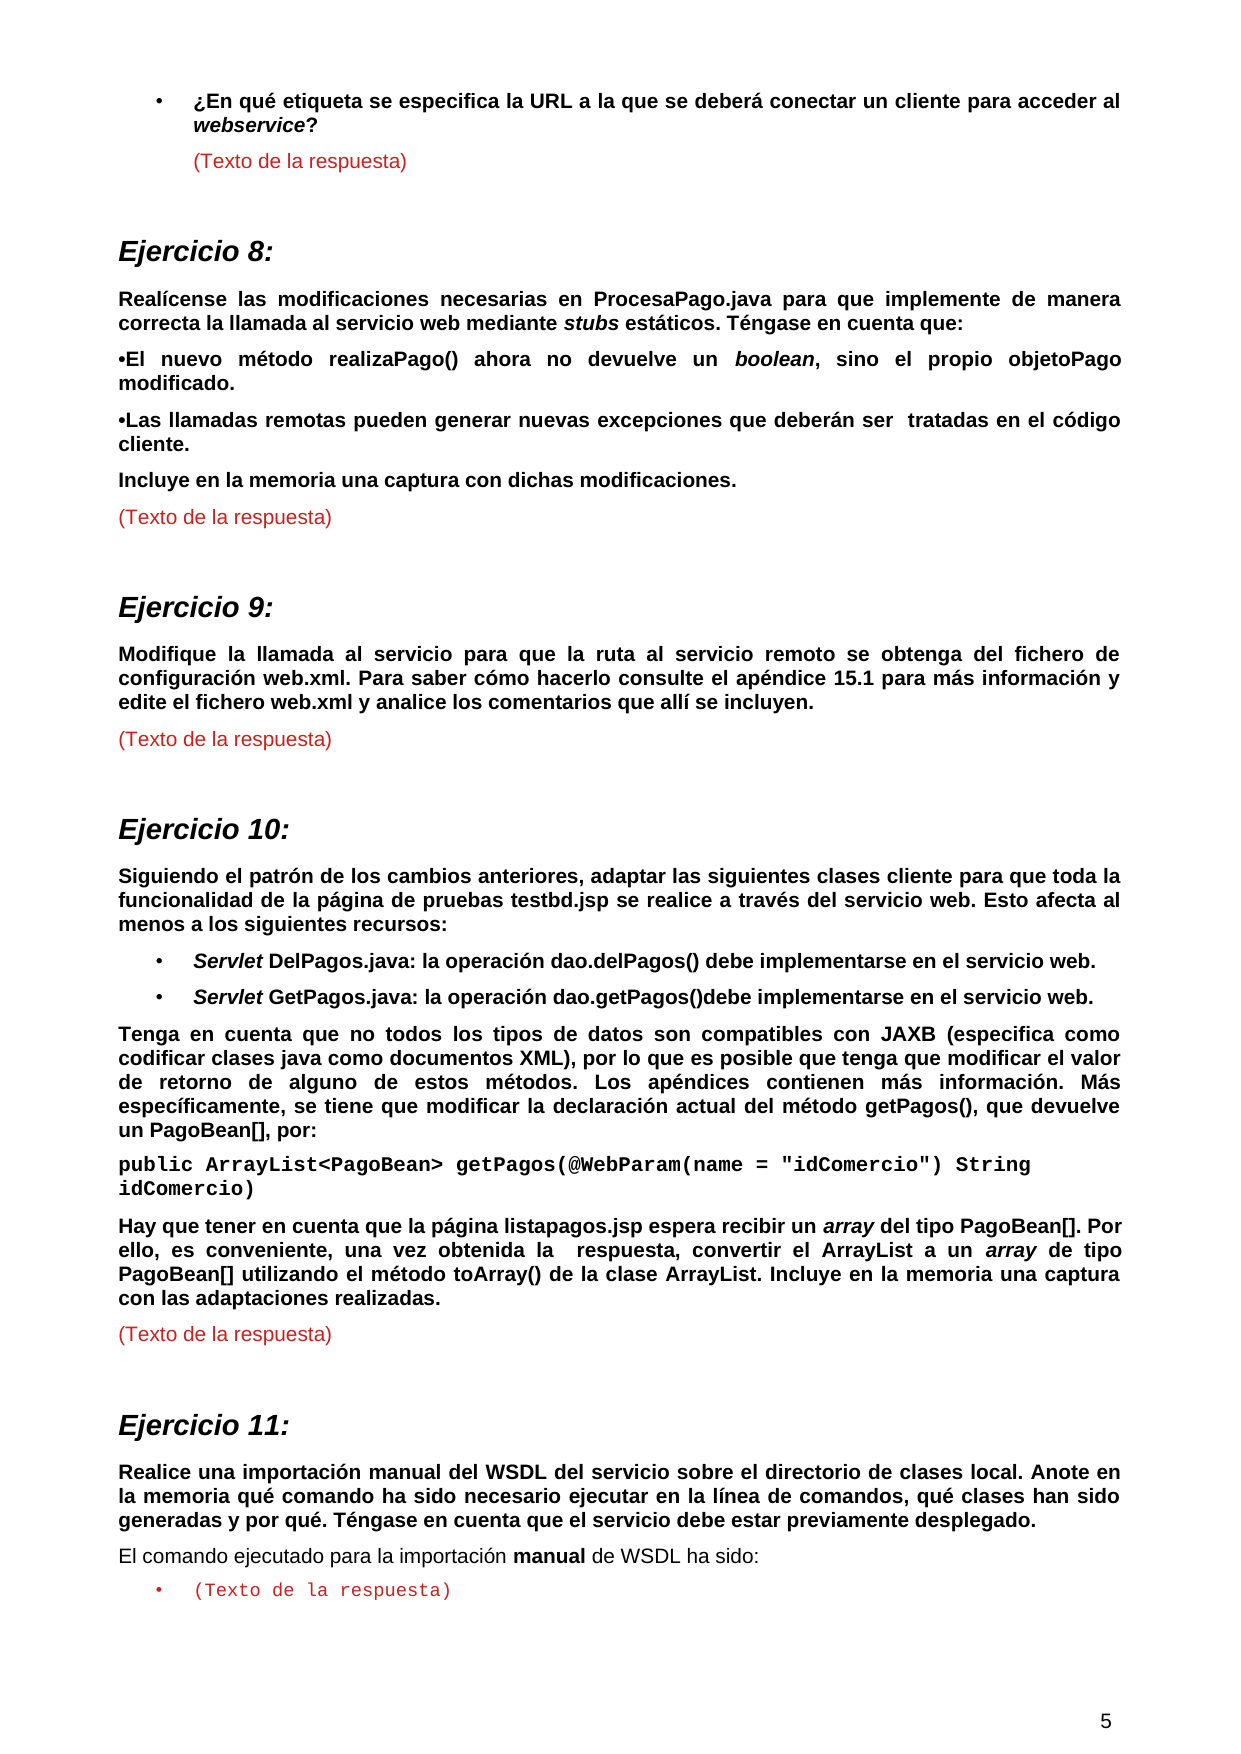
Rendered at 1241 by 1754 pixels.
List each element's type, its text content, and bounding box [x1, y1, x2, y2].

subtitle Ejercicio 11: [118, 1408, 1122, 1441]
subtitle Ejercicio 9: [118, 590, 1122, 623]
subtitle Ejercicio 10: [118, 812, 1122, 846]
text •Las llamadas remotas pueden generar nuevas excepciones que deberán ser tratadas en el código cliente. [118, 408, 1122, 456]
text Tenga en cuenta que no todos los tipos de datos son compatibles con JAXB (especifica como codificar clases java como documentos XML), por lo que es posible que tenga que modificar el valor de retorno de alguno de estos métodos. Los apéndices contienen más información. Más específicamente, se tiene que modificar la declaración actual del método getPagos(), que devuelve un PagoBean[], por: [118, 1022, 1122, 1142]
text Realice una importación manual del WSDL del servicio sobre el directorio de clases local. Anote en la memoria qué comando ha sido necesario ejecutar en la línea de comandos, qué clases han sido generadas y por qué. Téngase en cuenta que el servicio debe estar previamente desplegado. [118, 1460, 1122, 1532]
text •El nuevo método realizaPago() ahora no devuelve un boolean, sino el propio objetoPago modificado. [118, 347, 1122, 395]
text El comando ejecutado para la importación manual de WSDL ha sido: [118, 1544, 1122, 1568]
list (Texto de la respuesta) [156, 1581, 1122, 1602]
list ¿En qué etiqueta se especifica la URL a la que se deberá conectar un cliente para acceder al webservice? [156, 88, 1122, 137]
text Realícense las modificaciones necesarias en ProcesaPago.java para que implemente de manera correcta la llamada al servicio web mediante stubs estáticos. Téngase en cuenta que: [118, 287, 1122, 335]
list Servlet GetPagos.java: la operación dao.getPagos()debe implementarse en el servicio web. [156, 985, 1122, 1009]
text (Texto de la respuesta) [118, 504, 1122, 528]
text public ArrayList<PagoBean> getPagos(@WebParam(name = "idComercio") String idComercio) [118, 1154, 1122, 1201]
list (Texto de la respuesta) [156, 149, 1122, 173]
list Servlet DelPagos.java: la operación dao.delPagos() debe implementarse en el servicio web. [156, 949, 1122, 973]
text Incluye en la memoria una captura con dichas modificaciones. [118, 468, 1122, 492]
text Modifique la llamada al servicio para que la ruta al servicio remoto se obtenga del fichero de configuración web.xml. Para saber cómo hacerlo consulte el apéndice 15.1 para más información y edite el fichero web.xml y analice los comentarios que allí se incluyen. [118, 642, 1122, 714]
text Hay que tener en cuenta que la página listapagos.jsp espera recibir un array del tipo PagoBean[]. Por ello, es conveniente, una vez obtenida la respuesta, convertir el ArrayList a un array de tipo PagoBean[] utilizando el método toArray() de la clase ArrayList. Incluye en la memoria una captura con las adaptaciones realizadas. [118, 1214, 1122, 1310]
subtitle Ejercicio 8: [118, 234, 1122, 268]
text (Texto de la respuesta) [118, 1322, 1122, 1346]
text Siguiendo el patrón de los cambios anteriores, adaptar las siguientes clases cliente para que toda la funcionalidad de la página de pruebas testbd.jsp se realice a través del servicio web. Esto afecta al menos a los siguientes recursos: [118, 864, 1122, 936]
text (Texto de la respuesta) [118, 727, 1122, 751]
